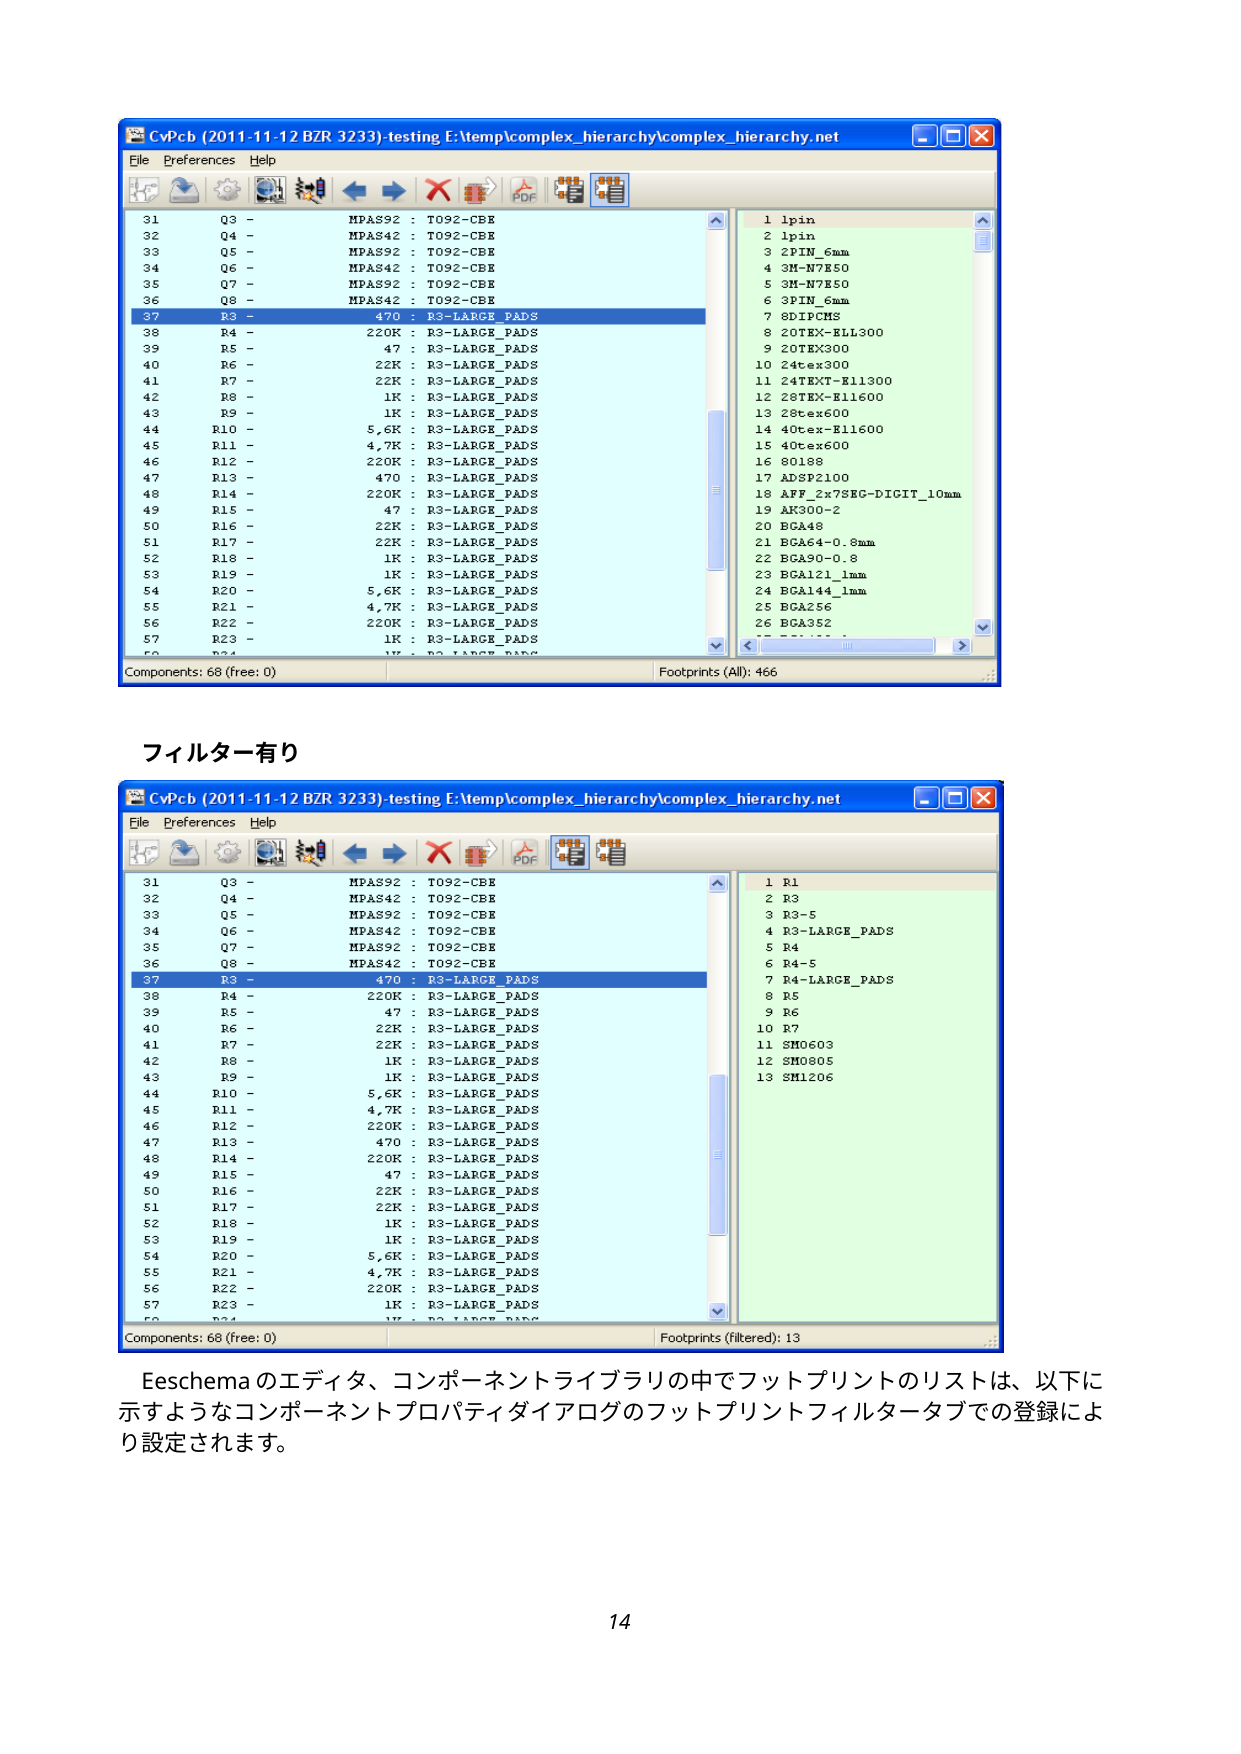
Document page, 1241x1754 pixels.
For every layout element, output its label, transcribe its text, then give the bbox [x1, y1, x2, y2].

picture [118, 118, 1002, 687]
picture [118, 780, 1004, 1353]
text Eeschemaのエディタ、コンポーネントライブラリの中でフットプリントのリストは、以下に示すようなコンポーネントプロパティダイアログのフットプリントフィルタータブでの登録により設定されます。 [118, 1365, 1122, 1458]
text フィルター有り [118, 737, 1122, 768]
